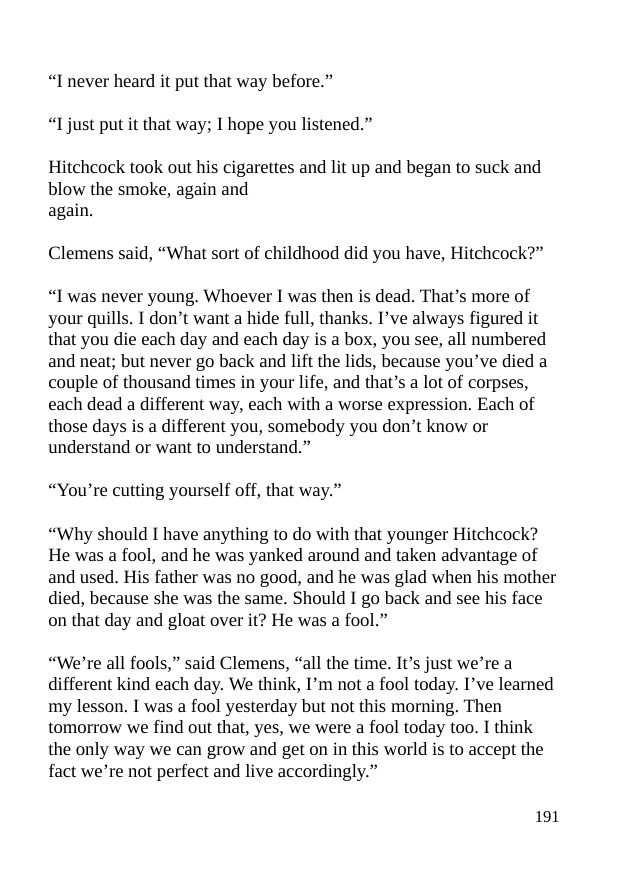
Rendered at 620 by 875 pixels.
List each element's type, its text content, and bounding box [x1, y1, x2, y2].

text “I never heard it put that way before.” “I just put it that way; I hope you listened.” Hitchcock took out his cigarettes and lit up and began to suck and blow the smoke, again and again. Clemens said, “What sort of childhood did you have, Hitchcock?” “I was never young. Whoever I was then is dead. That’s more of your quills. I don’t want a hide full, thanks. I’ve always figured it that you die each day and each day is a box, you see, all numbered and neat; but never go back and lift the lids, because you’ve died a couple of thousand times in your life, and that’s a lot of corpses, each dead a different way, each with a worse expression. Each of those days is a different you, somebody you don’t know or understand or want to understand.” “You’re cutting yourself off, that way.” “Why should I have anything to do with that younger Hitchcock? He was a fool, and he was yanked around and taken advantage of and used. His father was no good, and he was glad when his mother died, because she was the same. Should I go back and see his face on that day and gloat over it? He was a fool.” “We’re all fools,” said Clemens, “all the time. It’s just we’re a different kind each day. We think, I’m not a fool today. I’ve learned my lesson. I was a fool yesterday but not this morning. Then tomorrow we find out that, yes, we were a fool today too. I think the only way we can grow and get on in this world is to accept the fact we’re not perfect and live accordingly.” [48, 48, 559, 781]
